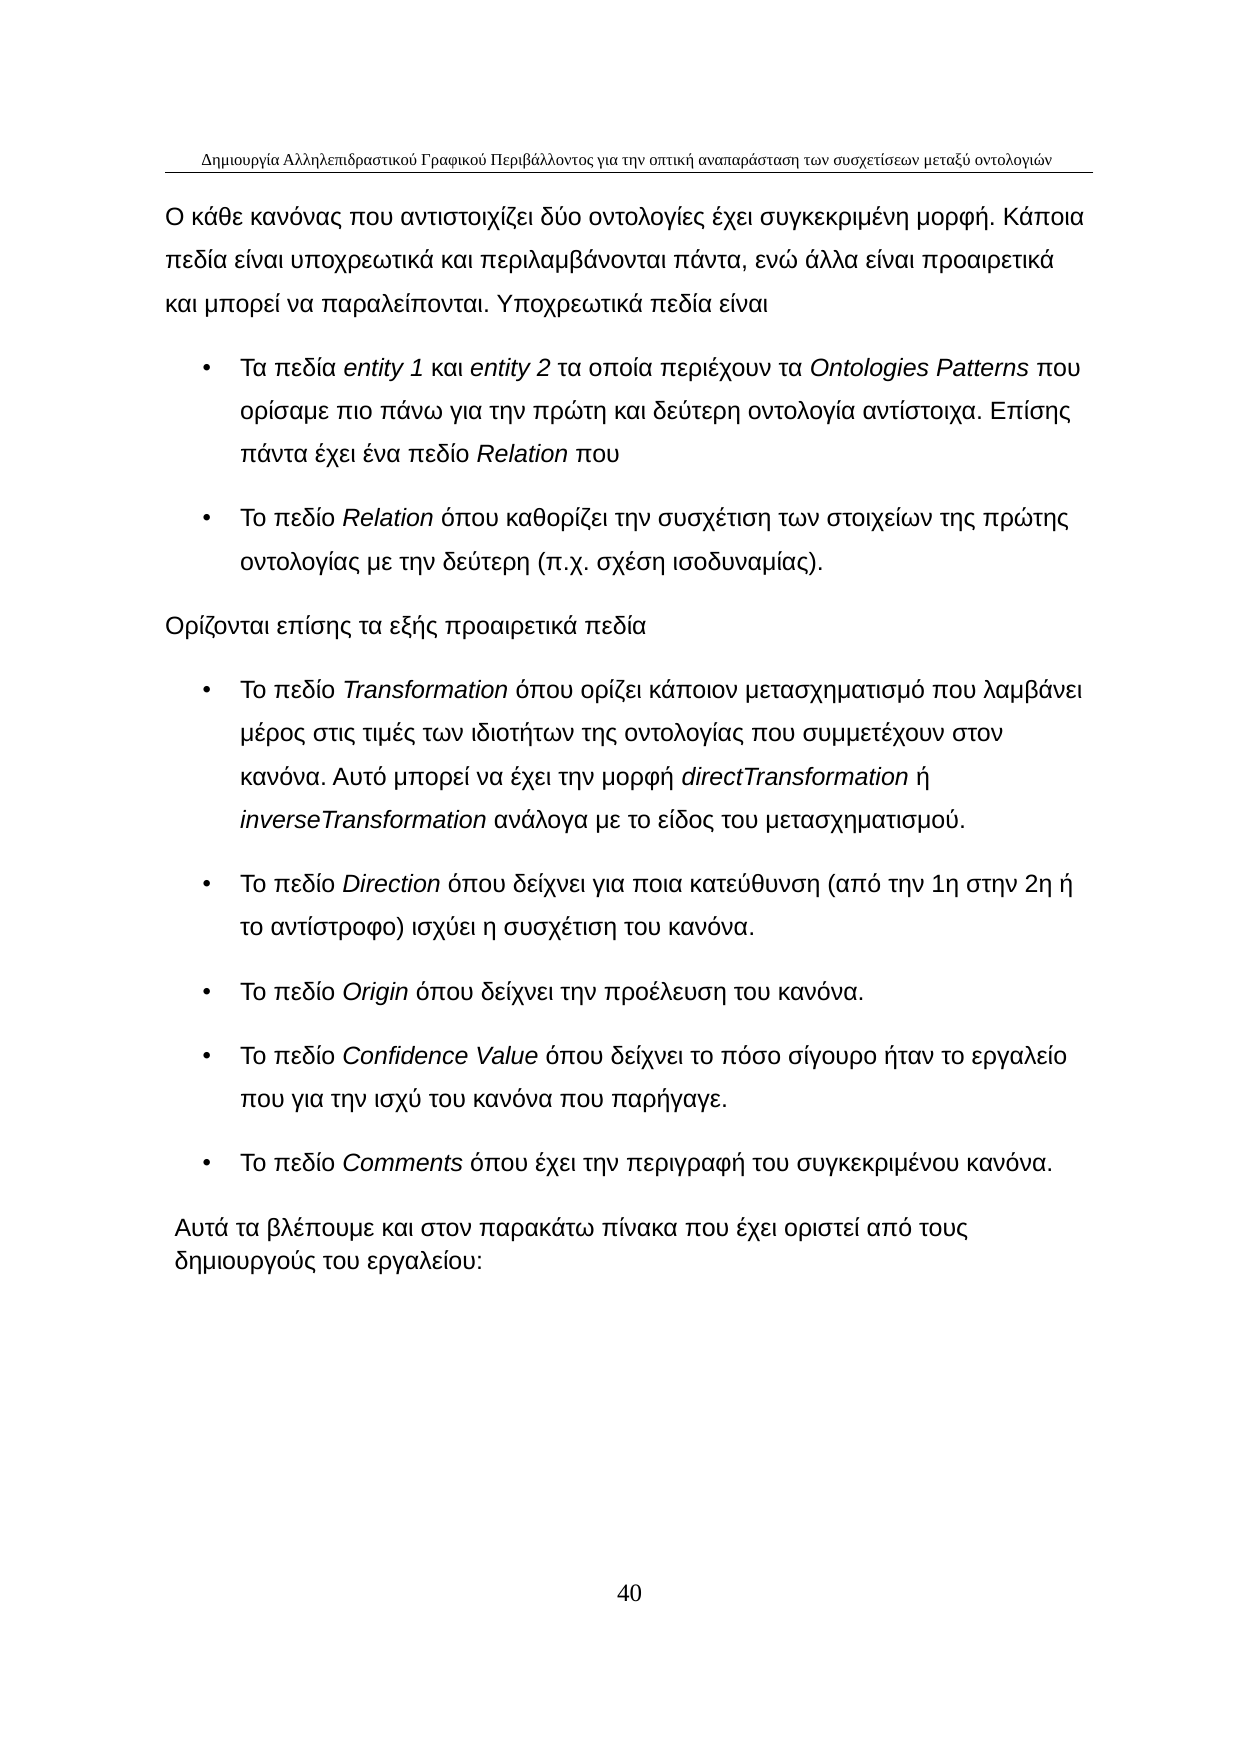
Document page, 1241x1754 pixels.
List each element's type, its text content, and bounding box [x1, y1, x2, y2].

list Το πεδίο Relation όπου καθορίζει την συσχέτιση των στοιχείων της πρώτης οντολογίας με την δεύτερη (π.χ. σχέση ισοδυναμίας). [202, 503, 1093, 575]
list Το πεδίο Transformation όπου ορίζει κάποιον μετασχηματισμό που λαμβάνει μέρος στις τιμές των ιδιοτήτων της οντολογίας που συμμετέχουν στον κανόνα. Αυτό μπορεί να έχει την μορφή directTransformation ή inverseTransformation ανάλογα με το είδος του μετασχηματισμού. [202, 675, 1093, 833]
text Ο κάθε κανόνας που αντιστοιχίζει δύο οντολογίες έχει συγκεκριμένη μορφή. Κάποια πεδία είναι υποχρεωτικά και περιλαμβάνονται πάντα, ενώ άλλα είναι προαιρετικά και μπορεί να παραλείπονται. Υποχρεωτικά πεδία είναι [165, 202, 1093, 317]
text Αυτά τα βλέπουμε και στον παρακάτω πίνακα που έχει οριστεί από τους δημιουργούς του εργαλείου: [174, 1213, 1093, 1274]
list Τα πεδία entity 1 και entity 2 τα οποία περιέχουν τα Ontologies Patterns που ορίσαμε πιο πάνω για την πρώτη και δεύτερη οντολογία αντίστοιχα. Επίσης πάντα έχει ένα πεδίο Relation που [202, 353, 1093, 468]
text Ορίζονται επίσης τα εξής προαιρετικά πεδία [165, 611, 1093, 640]
list Το πεδίο Confidence Value όπου δείχνει το πόσο σίγουρο ήταν το εργαλείο που για την ισχύ του κανόνα που παρήγαγε. [202, 1041, 1093, 1113]
list Το πεδίο Comments όπου έχει την περιγραφή του συγκεκριμένου κανόνα. [202, 1148, 1093, 1177]
list Το πεδίο Origin όπου δείχνει την προέλευση του κανόνα. [202, 976, 1093, 1005]
list Το πεδίο Direction όπου δείχνει για ποια κατεύθυνση (από την 1η στην 2η ή το αντίστροφο) ισχύει η συσχέτιση του κανόνα. [202, 869, 1093, 941]
